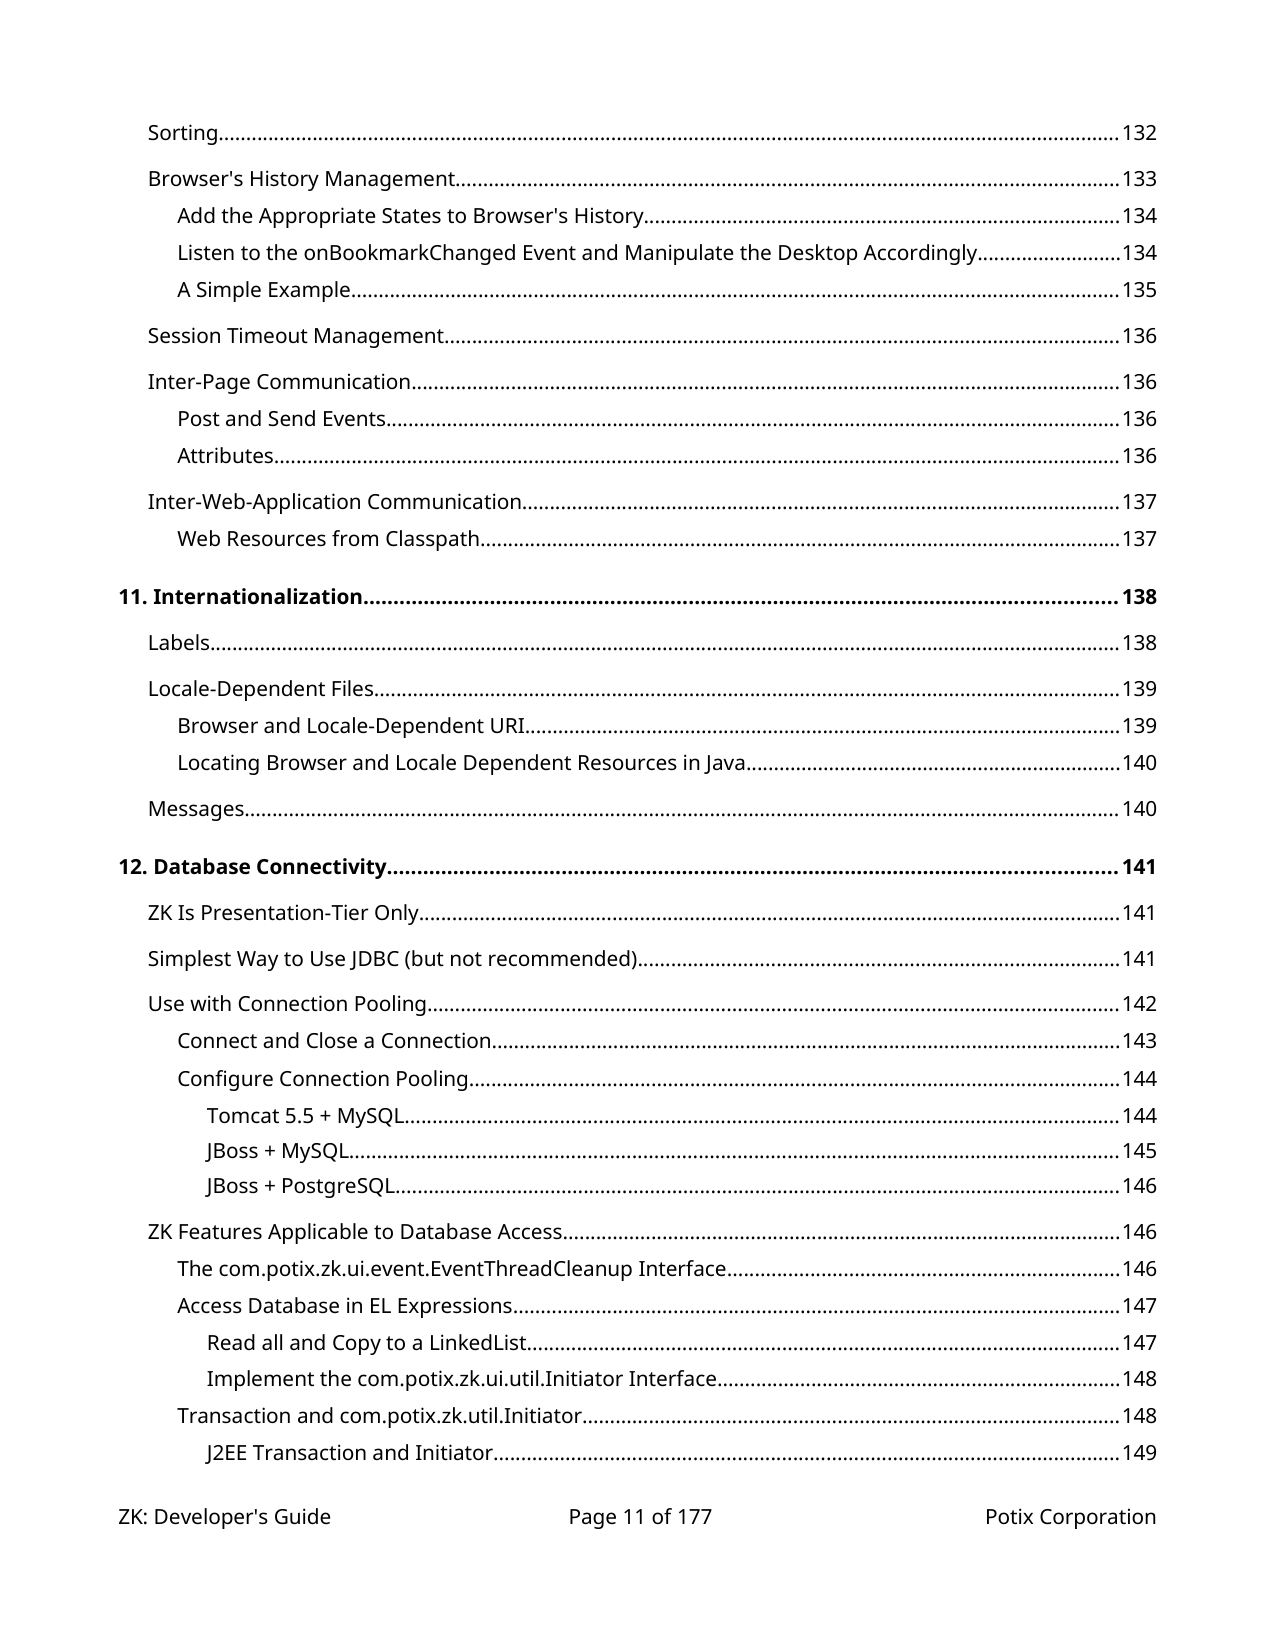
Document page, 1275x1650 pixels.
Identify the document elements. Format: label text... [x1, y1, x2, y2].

text Session Timeout Management 136 [148, 321, 1157, 349]
text JBoss + MySQL 145 [207, 1136, 1157, 1164]
text Post and Send Events 136 [177, 404, 1157, 432]
text Labels 138 [148, 628, 1157, 656]
text Inter-Page Communication 136 [148, 367, 1157, 395]
text Simplest Way to Use JDBC (but not recommended) 141 [148, 944, 1157, 972]
text Listen to the onBookmarkChanged Event and Manipulate the Desktop Accordingly 134 [177, 238, 1157, 266]
text 11. Internationalization 138 [118, 582, 1157, 610]
text Connect and Close a Connection 143 [177, 1027, 1157, 1055]
text Web Resources from Classpath 137 [177, 524, 1157, 553]
text A Simple Example 135 [177, 275, 1157, 303]
text 12. Database Connectivity 141 [118, 852, 1157, 880]
text ZK Features Applicable to Database Access 146 [148, 1217, 1157, 1245]
text Transaction and com.potix.zk.util.Initiator 148 [177, 1401, 1157, 1429]
text Use with Connection Pooling 142 [148, 989, 1157, 1018]
text JBoss + PostgreSQL 146 [207, 1171, 1157, 1199]
text Inter-Web-Application Communication 137 [148, 487, 1157, 516]
text Browser and Locale-Dependent URI 139 [177, 711, 1157, 739]
text Tomcat 5.5 + MySQL 144 [207, 1101, 1157, 1129]
text ZK Is Presentation-Tier Only 141 [148, 898, 1157, 926]
text Access Database in EL Expressions 147 [177, 1291, 1157, 1319]
text The com.potix.zk.ui.event.EventThreadCleanup Interface 146 [177, 1254, 1157, 1282]
text J2EE Transaction and Initiator 149 [207, 1438, 1157, 1466]
text Locating Browser and Locale Dependent Resources in Java 140 [177, 748, 1157, 776]
text Implement the com.potix.zk.ui.util.Initiator Interface 148 [207, 1364, 1157, 1392]
text Read all and Copy to a LinkedList 147 [207, 1328, 1157, 1357]
text Browser's History Management 133 [148, 164, 1157, 192]
text Locale-Dependent Files 139 [148, 674, 1157, 702]
text Sorting 132 [148, 118, 1157, 146]
text Configure Connection Pooling 144 [177, 1064, 1157, 1092]
text Messages 140 [148, 794, 1157, 822]
text Add the Appropriate States to Browser's History 134 [177, 201, 1157, 229]
text Attributes 136 [177, 441, 1157, 469]
